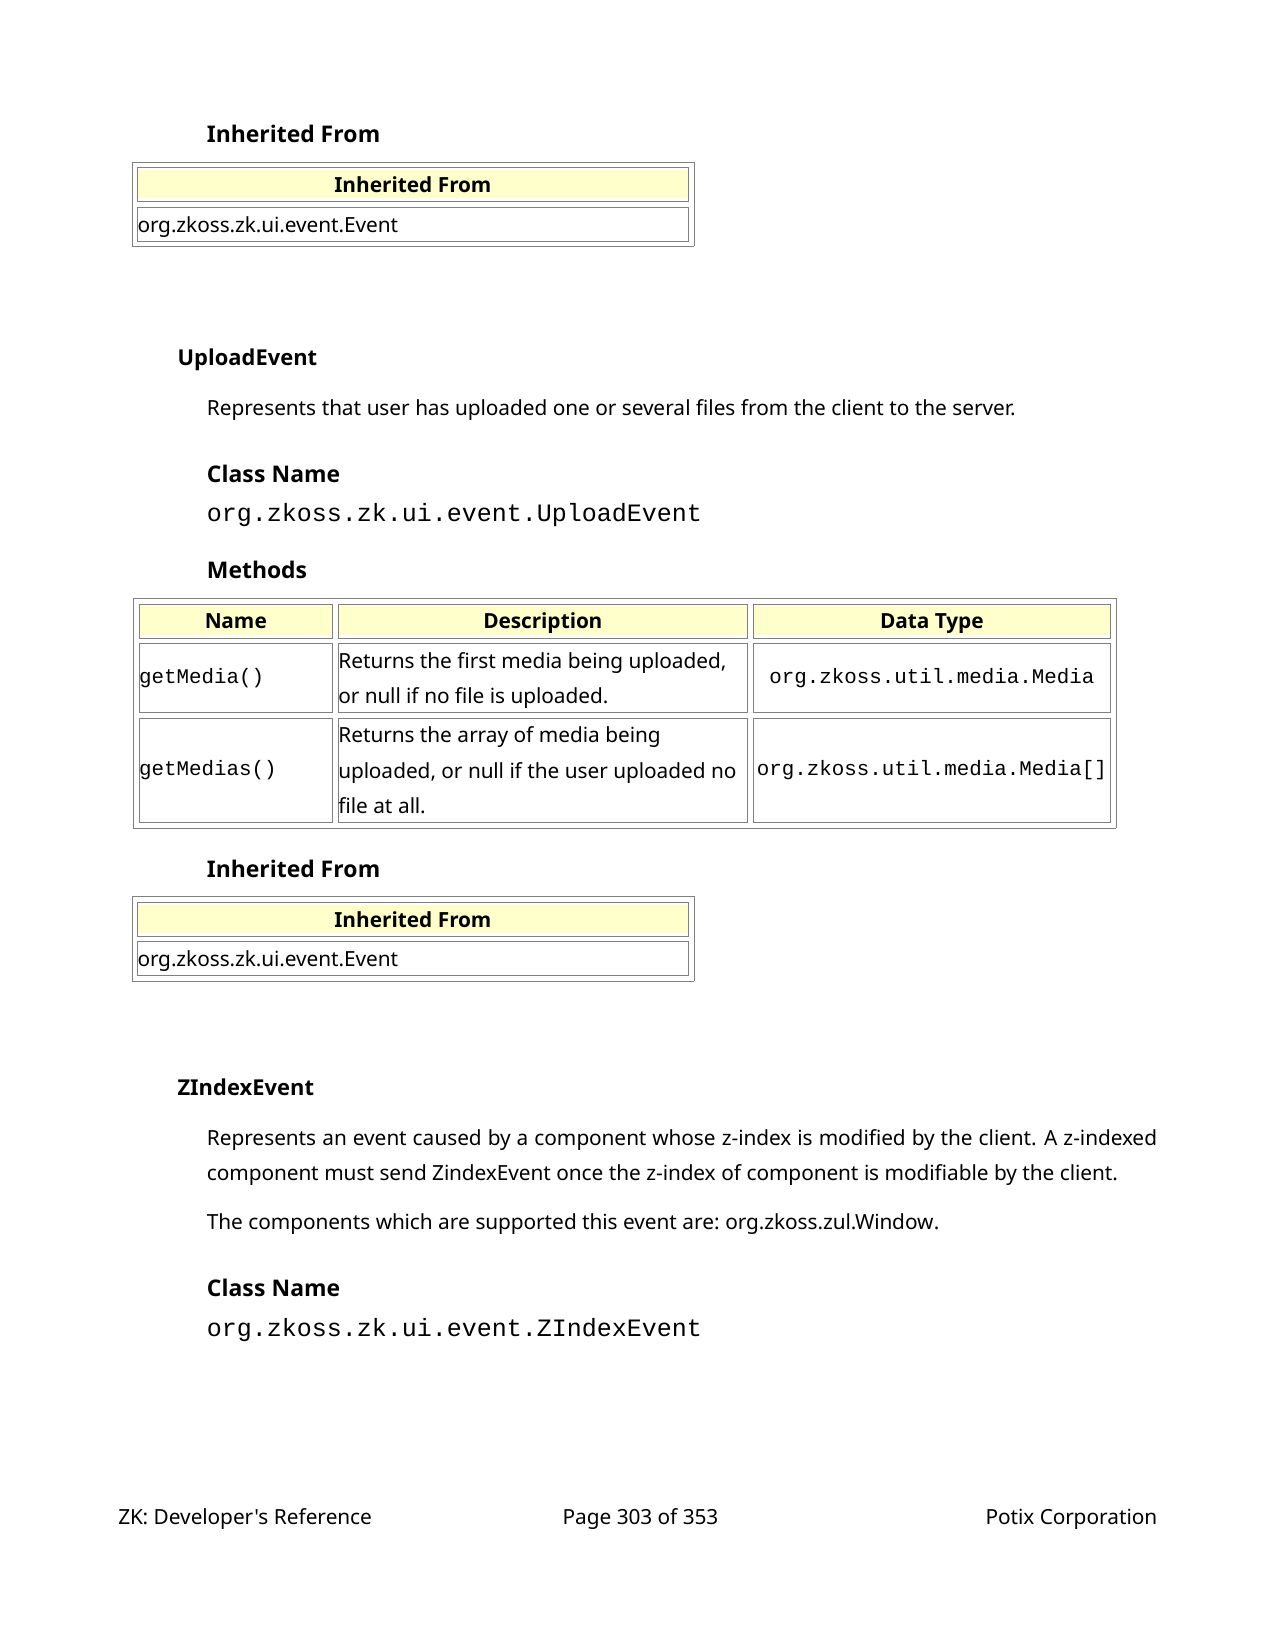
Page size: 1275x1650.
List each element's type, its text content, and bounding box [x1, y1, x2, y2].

table_header Name [136, 599, 335, 638]
table_cell org.zkoss.util.media.Media[] [750, 712, 1113, 822]
table_cell getMedias() [136, 712, 335, 822]
table_cell Returns the array of media being uploaded, or null if the user uploaded no file at all. [335, 712, 750, 822]
table_cell getMedia() [136, 638, 335, 712]
subtitle Inherited From [207, 118, 1157, 149]
text The components which are supported this event are: org.zkoss.zul.Window. [207, 1207, 1157, 1235]
text Represents that user has uploaded one or several files from the client to the server. [207, 393, 1157, 421]
text Represents an event caused by a component whose z-index is modified by the client. A z-indexed component must send ZindexEvent once the z-index of component is modifiable by the client. [207, 1123, 1157, 1186]
text org.zkoss.zk.ui.event.UploadEvent [207, 501, 1157, 529]
table_cell org.zkoss.zk.ui.event.Event [134, 201, 691, 241]
subtitle Inherited From [207, 853, 1157, 884]
table_cell org.zkoss.util.media.Media [750, 638, 1113, 712]
subtitle Methods [207, 554, 1157, 586]
table_header Inherited From [134, 897, 691, 936]
subtitle Class Name [207, 1272, 1157, 1303]
table_header Data Type [750, 599, 1113, 638]
table_header Description [335, 599, 750, 638]
subtitle UploadEvent [177, 342, 1157, 372]
table_header Inherited From [134, 163, 691, 201]
subtitle Class Name [207, 457, 1157, 489]
subtitle ZIndexEvent [177, 1072, 1157, 1102]
table_cell org.zkoss.zk.ui.event.Event [134, 936, 691, 975]
text org.zkoss.zk.ui.event.ZIndexEvent [207, 1315, 1157, 1343]
table_cell Returns the first media being uploaded, or null if no file is uploaded. [335, 638, 750, 712]
